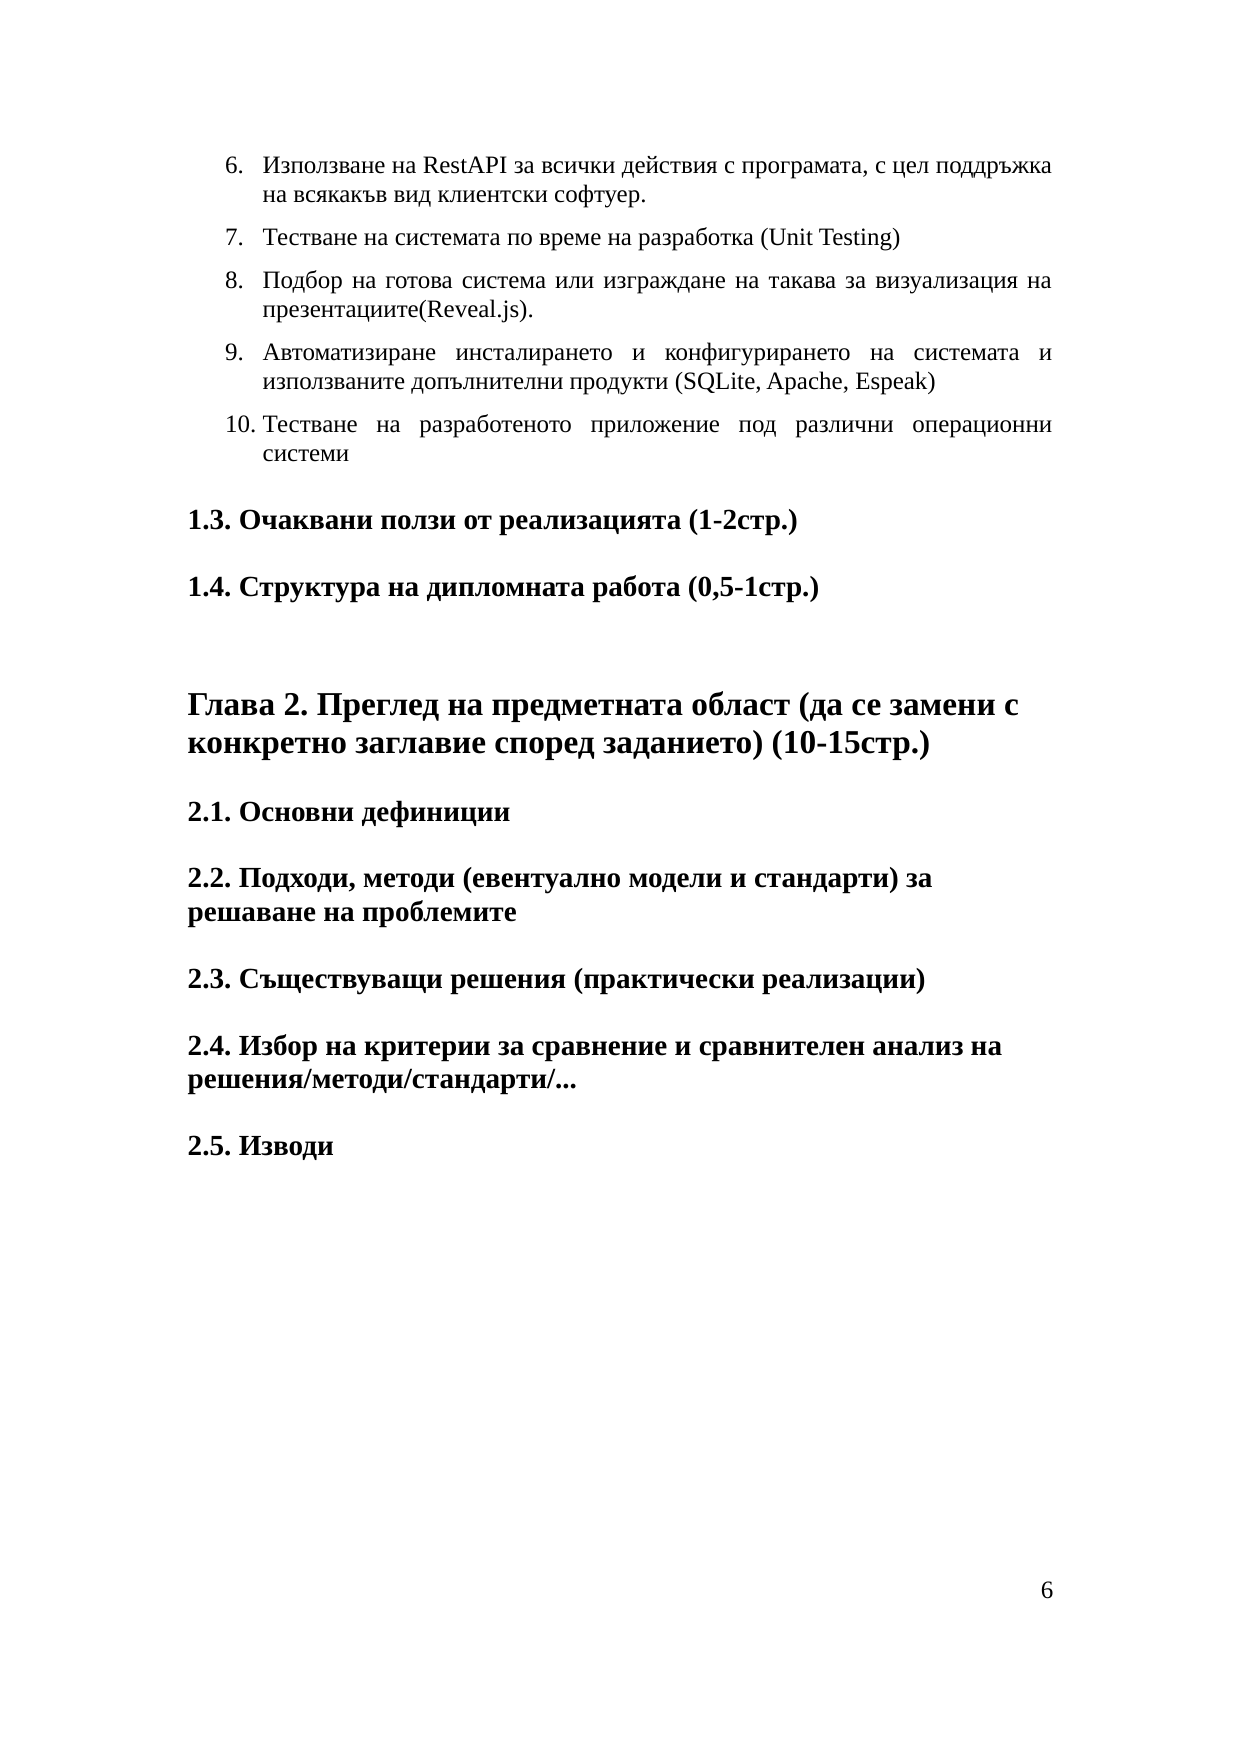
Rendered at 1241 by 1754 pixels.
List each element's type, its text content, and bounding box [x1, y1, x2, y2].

subtitle 2.5. Изводи [187, 1128, 1053, 1162]
subtitle 2.3. Съществуващи решения (практически реализации) [187, 961, 1053, 994]
list Тестване на системата по време на разработка (Unit Testing) [225, 222, 1053, 251]
subtitle 2.4. Избор на критерии за сравнение и сравнителен анализ на решения/методи/стандарти/... [187, 1028, 1053, 1095]
list Използване на RestAPI за всички действия с програмата, с цел поддръжка на всякакъв вид клиентски софтуер. [225, 150, 1053, 207]
subtitle 2.1. Основни дефиниции [187, 794, 1053, 827]
list Автоматизиране инсталирането и конфигурирането на системата и използваните допълнителни продукти (SQLite, Apache, Espeak) [225, 337, 1053, 395]
subtitle 1.3. Очаквани ползи от реализацията (1-2стр.) [187, 502, 1053, 536]
list Подбор на готова система или изграждане на такава за визуализация на презентациите(Reveal.js). [225, 265, 1053, 323]
subtitle 2.2. Подходи, методи (евентуално модели и стандарти) за решаване на проблемите [187, 861, 1053, 928]
subtitle 1.4. Структура на дипломната работа (0,5-1стр.) [187, 569, 1053, 603]
list Тестване на разработеното приложение под различни операционни системи [225, 409, 1053, 467]
subtitle Глава 2. Преглед на предметната област (да се замени с конкретно заглавие според заданието) (10-15стр.) [187, 684, 1053, 760]
